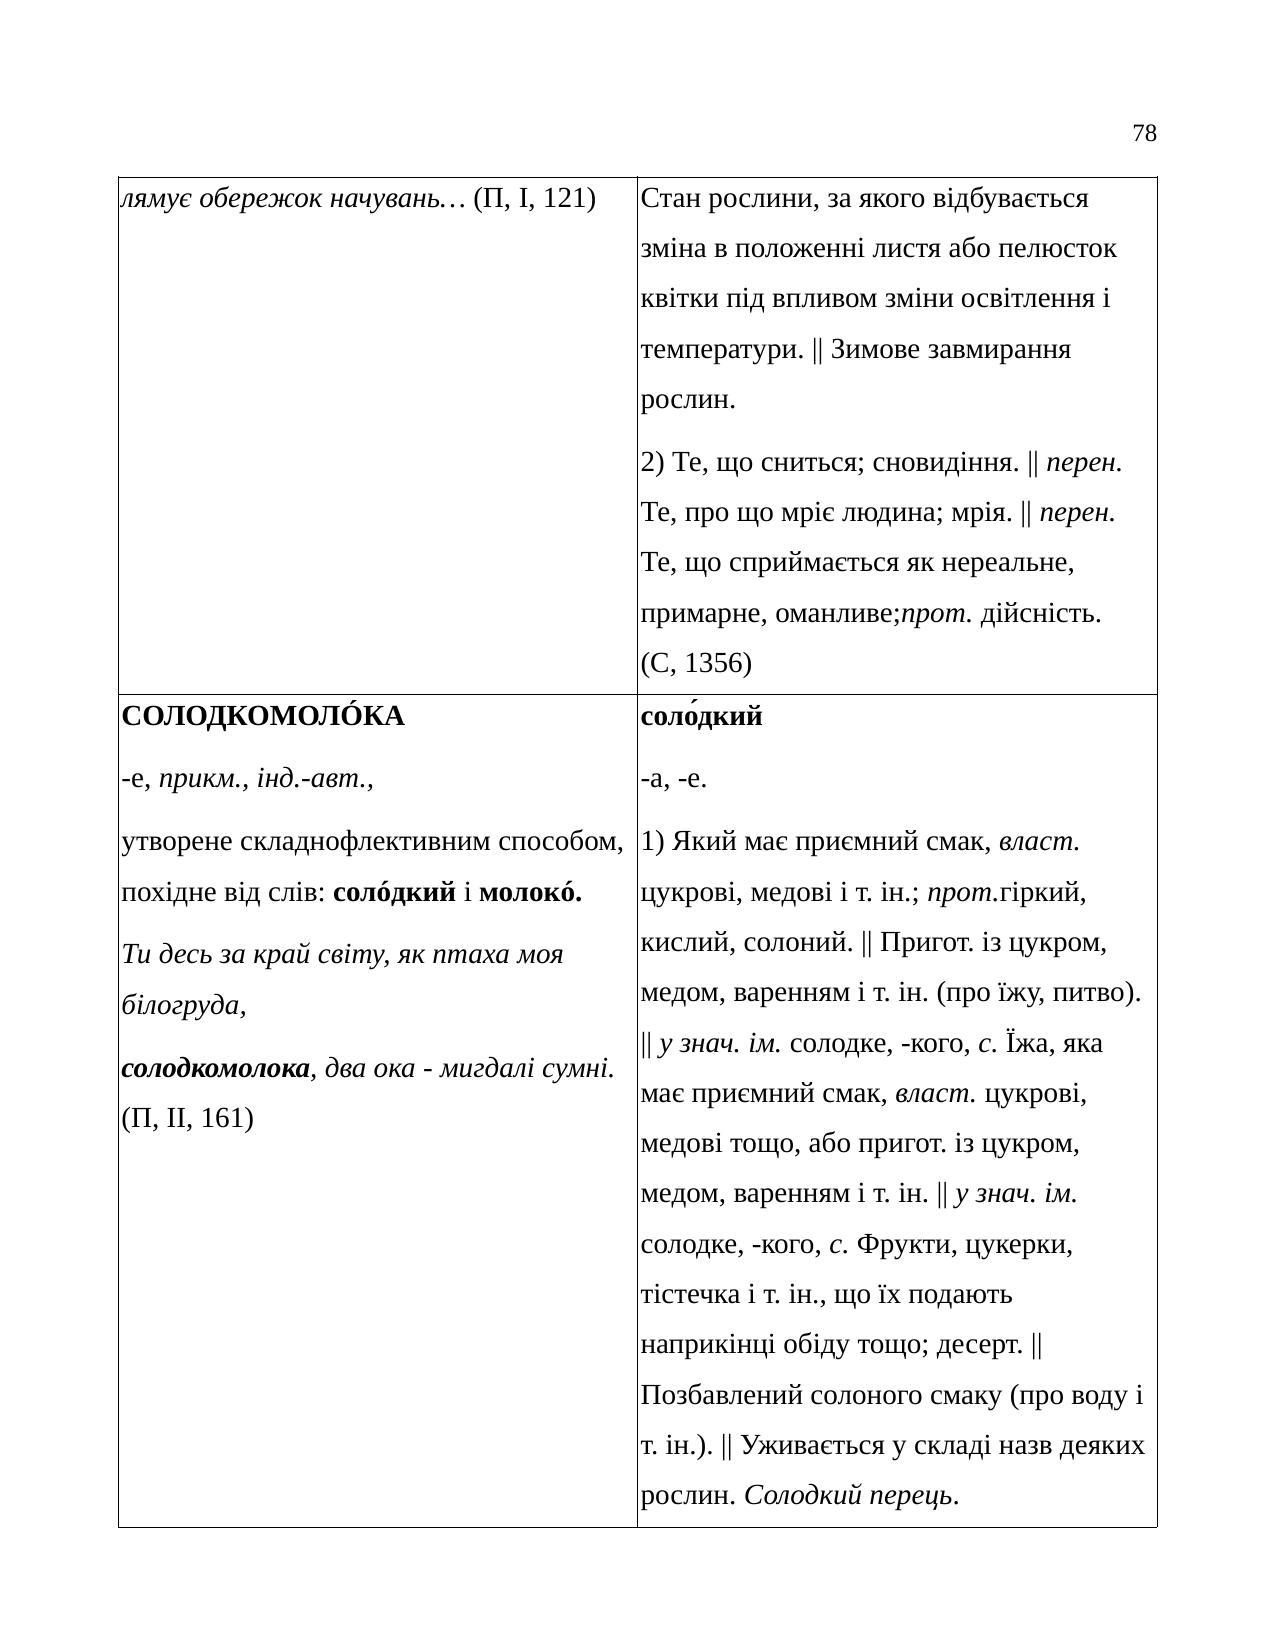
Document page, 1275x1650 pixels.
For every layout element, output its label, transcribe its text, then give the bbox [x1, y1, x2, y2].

table_cell лямує обережок начувань… (П, І, 121) [119, 178, 637, 694]
table_cell СОЛОДКОМОЛÓКА -е, прикм., інд.-авт., утворене складнофлективним способом, похідне від слів: солóдкий і молокó. Ти десь за край світу, як птаха моя білогруда, солодкомолока, два ока - мигдалі сумні. (П, ІІ, 161) [119, 695, 637, 1527]
table_cell Стан рослини, за якого відбувається зміна в положенні листя або пелюсток квітки під впливом зміни освітлення і температури. || Зимове завмирання рослин. 2) Те, що сниться; сновидіння. || перен. Те, про що мріє людина; мрія. || перен. Те, що сприймається як нереальне, примарне, оманливе;прот. дійсність. (С, 1356) [638, 178, 1157, 694]
table_cell соло́дкий -а, -е. 1) Який має приємний смак, власт. цукрові, медові і т. ін.; прот.гіркий, кислий, солоний. || Пригот. із цукром, медом, варенням і т. ін. (про їжу, питво). || у знач. ім. солодке, -кого, с. Їжа, яка має приємний смак, власт. цукрові, медові тощо, або пригот. із цукром, медом, варенням і т. ін. || у знач. ім. солодке, -кого, с. Фрукти, цукерки, тістечка і т. ін., що їх подають наприкінці обіду тощо; десерт. || Позбавлений солоного смаку (про воду і т. ін.). || Уживається у складі назв деяких рослин. Солодкий перець. [638, 695, 1157, 1527]
